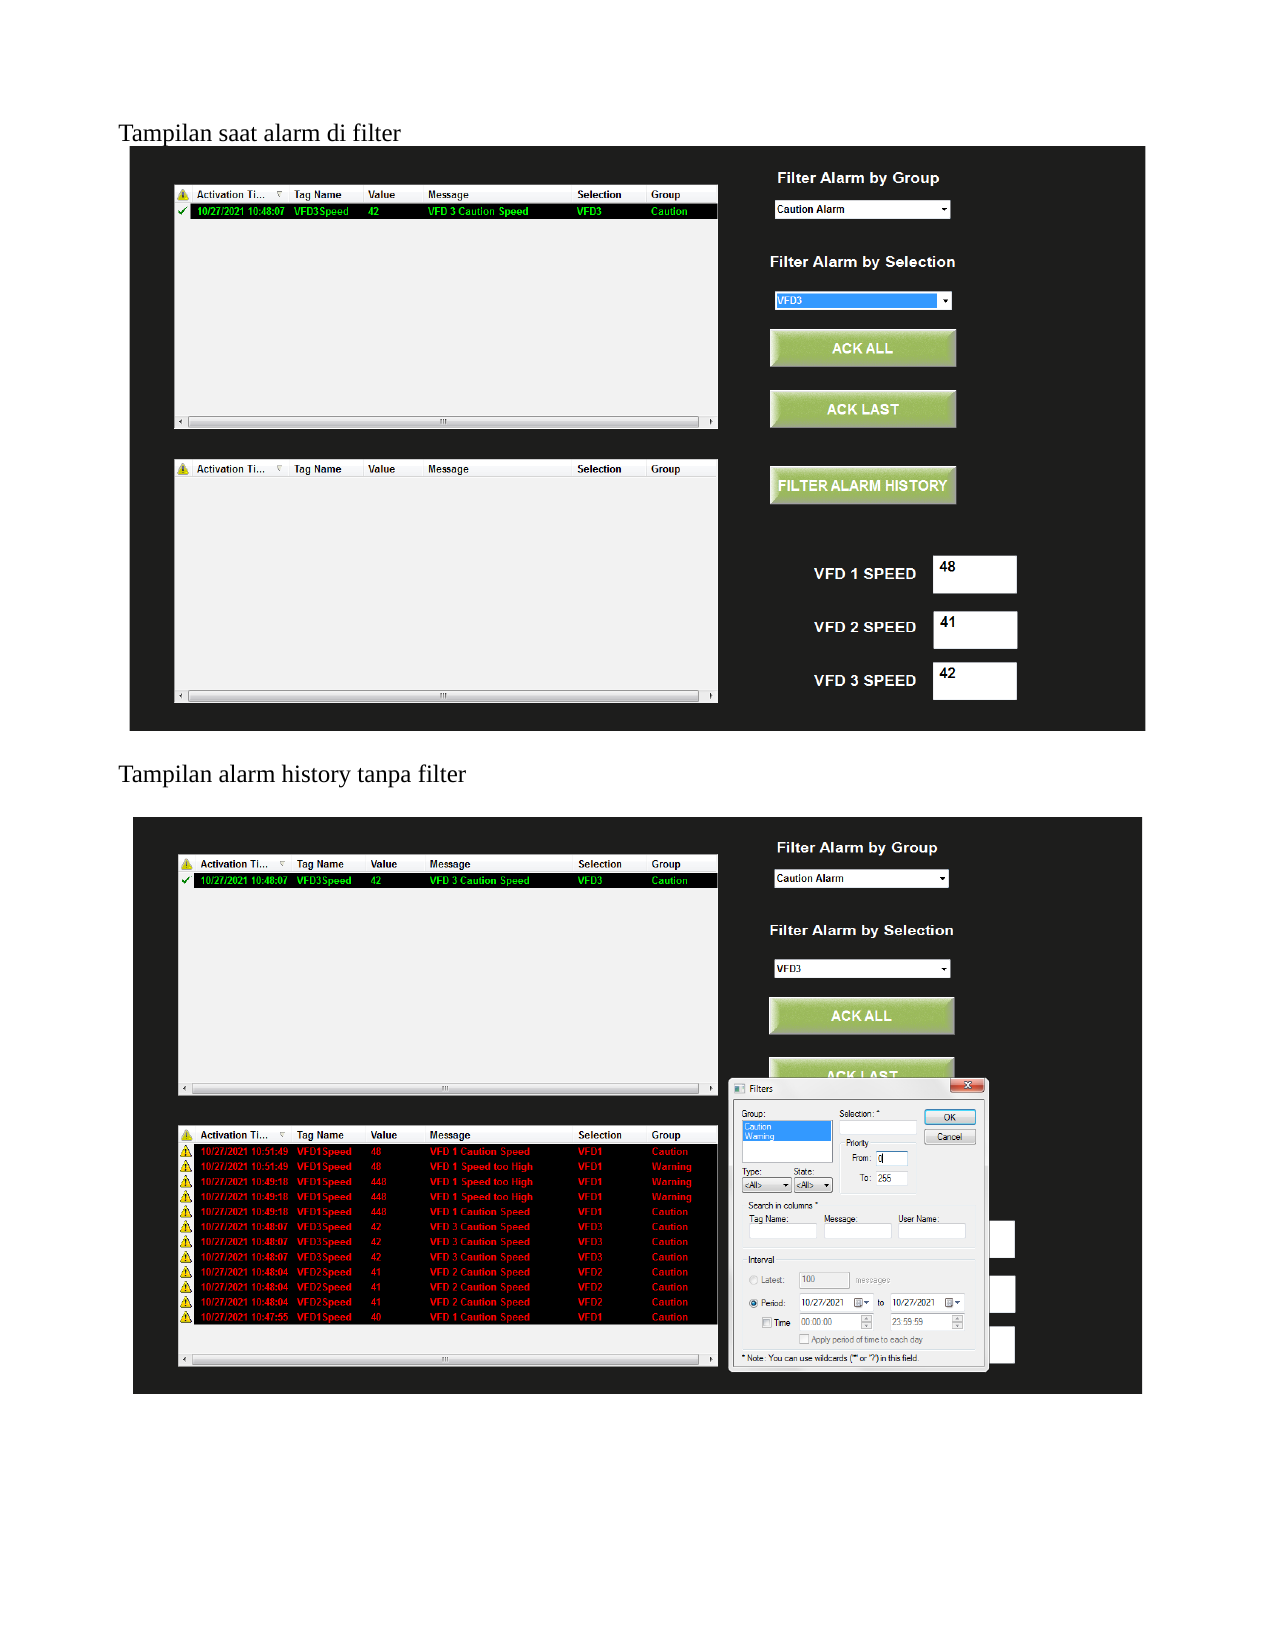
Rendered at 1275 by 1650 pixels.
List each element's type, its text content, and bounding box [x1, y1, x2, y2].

picture [129, 146, 1146, 731]
text Tampilan saat alarm di filter [118, 118, 1157, 147]
picture [133, 817, 1143, 1394]
text Tampilan alarm history tanpa filter [118, 759, 1157, 788]
